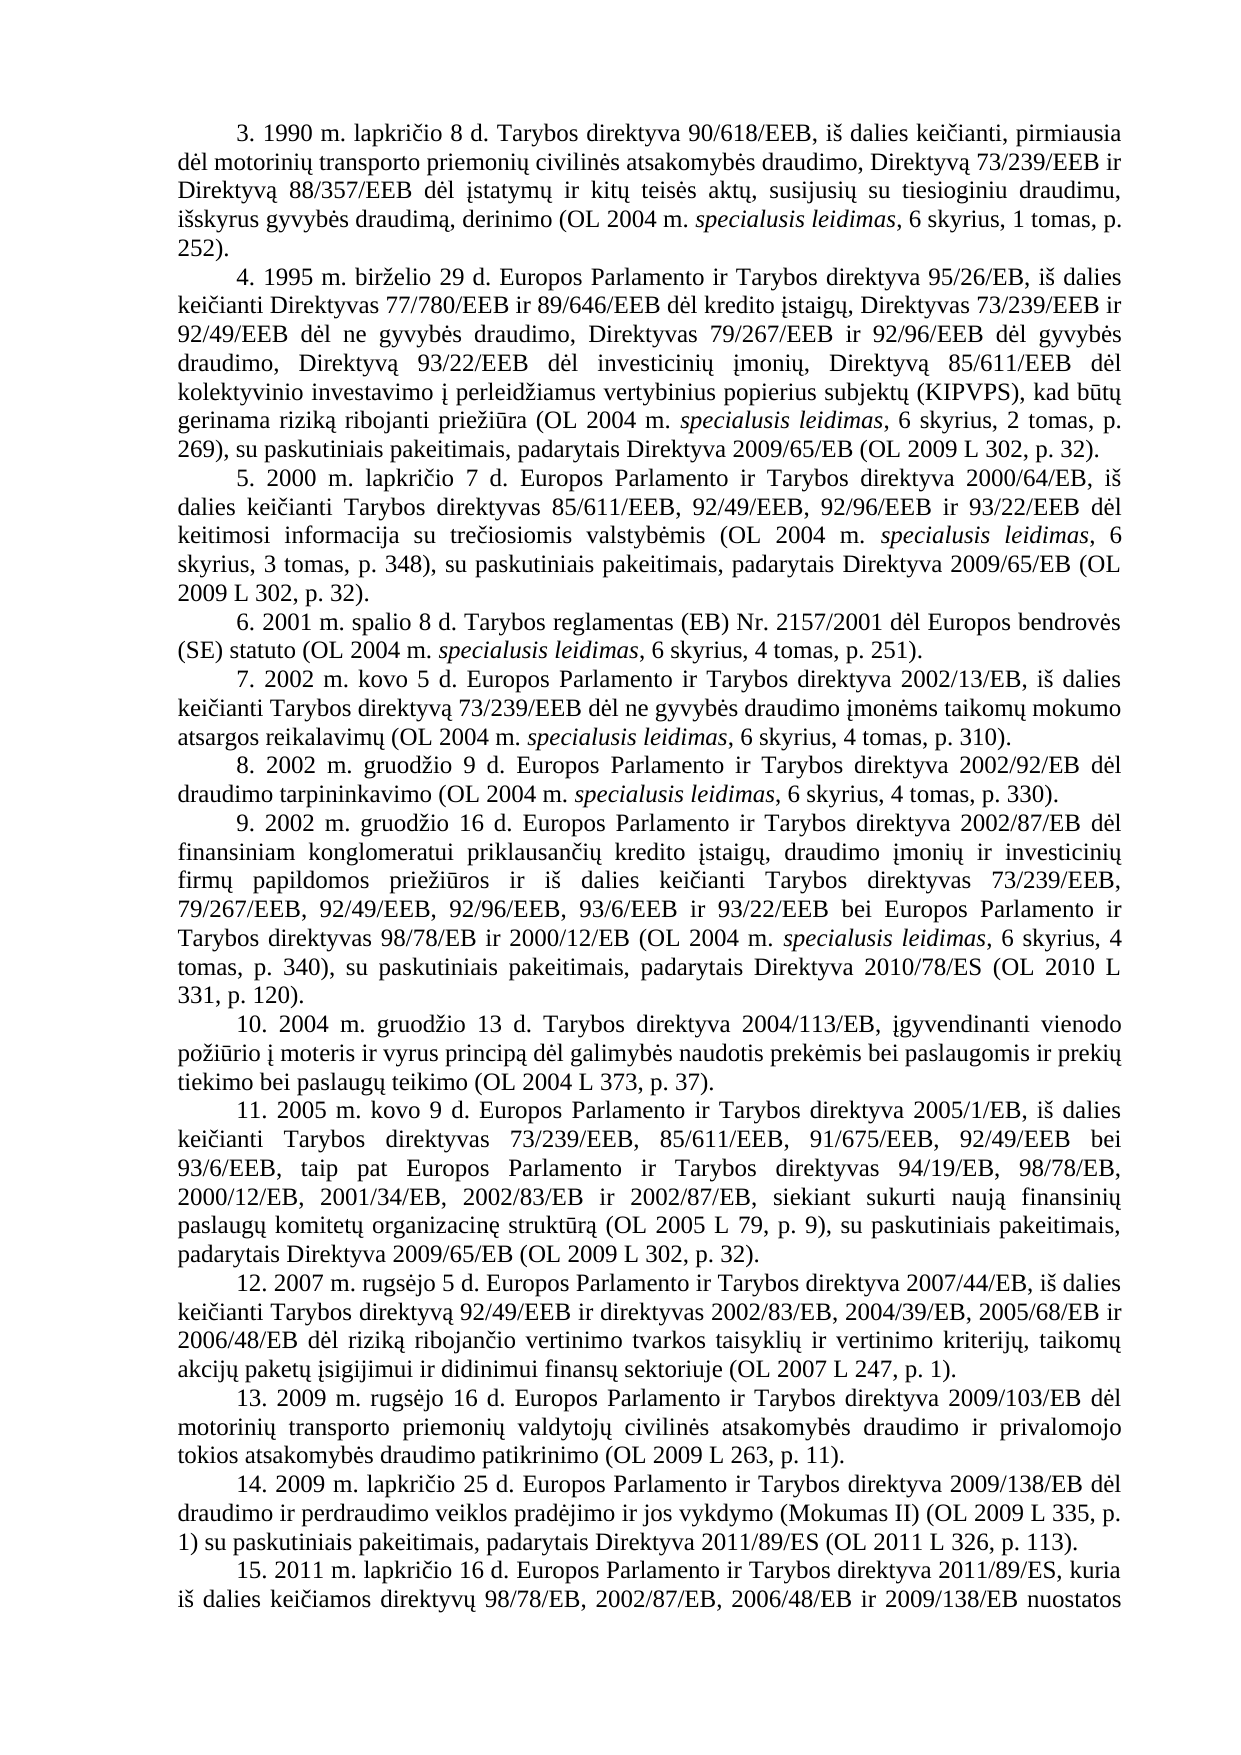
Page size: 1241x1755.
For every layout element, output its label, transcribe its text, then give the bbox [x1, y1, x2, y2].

text 14. 2009 m. lapkričio 25 d. Europos Parlamento ir Tarybos direktyva 2009/138/EB dėl draudimo ir perdraudimo veiklos pradėjimo ir jos vykdymo (Mokumas II) (OL 2009 L 335, p. 1) su paskutiniais pakeitimais, padarytais Direktyva 2011/89/ES (OL 2011 L 326, p. 113). [177, 1469, 1122, 1556]
text 11. 2005 m. kovo 9 d. Europos Parlamento ir Tarybos direktyva 2005/1/EB, iš dalies keičianti Tarybos direktyvas 73/239/EEB, 85/611/EEB, 91/675/EEB, 92/49/EEB bei 93/6/EEB, taip pat Europos Parlamento ir Tarybos direktyvas 94/19/EB, 98/78/EB, 2000/12/EB, 2001/34/EB, 2002/83/EB ir 2002/87/EB, siekiant sukurti naują finansinių paslaugų komitetų organizacinę struktūrą (OL 2005 L 79, p. 9), su paskutiniais pakeitimais, padarytais Direktyva 2009/65/EB (OL 2009 L 302, p. 32). [177, 1096, 1122, 1268]
text 7. 2002 m. kovo 5 d. Europos Parlamento ir Tarybos direktyva 2002/13/EB, iš dalies keičianti Tarybos direktyvą 73/239/EEB dėl ne gyvybės draudimo įmonėms taikomų mokumo atsargos reikalavimų (OL 2004 m. specialusis leidimas, 6 skyrius, 4 tomas, p. 310). [177, 664, 1122, 751]
text 13. 2009 m. rugsėjo 16 d. Europos Parlamento ir Tarybos direktyva 2009/103/EB dėl motorinių transporto priemonių valdytojų civilinės atsakomybės draudimo ir privalomojo tokios atsakomybės draudimo patikrinimo (OL 2009 L 263, p. 11). [177, 1383, 1122, 1469]
text 9. 2002 m. gruodžio 16 d. Europos Parlamento ir Tarybos direktyva 2002/87/EB dėl finansiniam konglomeratui priklausančių kredito įstaigų, draudimo įmonių ir investicinių firmų papildomos priežiūros ir iš dalies keičianti Tarybos direktyvas 73/239/EEB, 79/267/EEB, 92/49/EEB, 92/96/EEB, 93/6/EEB ir 93/22/EEB bei Europos Parlamento ir Tarybos direktyvas 98/78/EB ir 2000/12/EB (OL 2004 m. specialusis leidimas, 6 skyrius, 4 tomas, p. 340), su paskutiniais pakeitimais, padarytais Direktyva 2010/78/ES (OL 2010 L 331, p. 120). [177, 808, 1122, 1009]
text 6. 2001 m. spalio 8 d. Tarybos reglamentas (EB) Nr. 2157/2001 dėl Europos bendrovės (SE) statuto (OL 2004 m. specialusis leidimas, 6 skyrius, 4 tomas, p. 251). [177, 607, 1122, 664]
text 3. 1990 m. lapkričio 8 d. Tarybos direktyva 90/618/EEB, iš dalies keičianti, pirmiausia dėl motorinių transporto priemonių civilinės atsakomybės draudimo, Direktyvą 73/239/EEB ir Direktyvą 88/357/EEB dėl įstatymų ir kitų teisės aktų, susijusių su tiesioginiu draudimu, išskyrus gyvybės draudimą, derinimo (OL 2004 m. specialusis leidimas, 6 skyrius, 1 tomas, p. 252). [177, 118, 1122, 262]
text 4. 1995 m. birželio 29 d. Europos Parlamento ir Tarybos direktyva 95/26/EB, iš dalies keičianti Direktyvas 77/780/EEB ir 89/646/EEB dėl kredito įstaigų, Direktyvas 73/239/EEB ir 92/49/EEB dėl ne gyvybės draudimo, Direktyvas 79/267/EEB ir 92/96/EEB dėl gyvybės draudimo, Direktyvą 93/22/EEB dėl investicinių įmonių, Direktyvą 85/611/EEB dėl kolektyvinio investavimo į perleidžiamus vertybinius popierius subjektų (KIPVPS), kad būtų gerinama riziką ribojanti priežiūra (OL 2004 m. specialusis leidimas, 6 skyrius, 2 tomas, p. 269), su paskutiniais pakeitimais, padarytais Direktyva 2009/65/EB (OL 2009 L 302, p. 32). [177, 262, 1122, 463]
text 5. 2000 m. lapkričio 7 d. Europos Parlamento ir Tarybos direktyva 2000/64/EB, iš dalies keičianti Tarybos direktyvas 85/611/EEB, 92/49/EEB, 92/96/EEB ir 93/22/EEB dėl keitimosi informacija su trečiosiomis valstybėmis (OL 2004 m. specialusis leidimas, 6 skyrius, 3 tomas, p. 348), su paskutiniais pakeitimais, padarytais Direktyva 2009/65/EB (OL 2009 L 302, p. 32). [177, 463, 1122, 607]
text 12. 2007 m. rugsėjo 5 d. Europos Parlamento ir Tarybos direktyva 2007/44/EB, iš dalies keičianti Tarybos direktyvą 92/49/EEB ir direktyvas 2002/83/EB, 2004/39/EB, 2005/68/EB ir 2006/48/EB dėl riziką ribojančio vertinimo tvarkos taisyklių ir vertinimo kriterijų, taikomų akcijų paketų įsigijimui ir didinimui finansų sektoriuje (OL 2007 L 247, p. 1). [177, 1268, 1122, 1383]
text 10. 2004 m. gruodžio 13 d. Tarybos direktyva 2004/113/EB, įgyvendinanti vienodo požiūrio į moteris ir vyrus principą dėl galimybės naudotis prekėmis bei paslaugomis ir prekių tiekimo bei paslaugų teikimo (OL 2004 L 373, p. 37). [177, 1009, 1122, 1096]
text 8. 2002 m. gruodžio 9 d. Europos Parlamento ir Tarybos direktyva 2002/92/EB dėl draudimo tarpininkavimo (OL 2004 m. specialusis leidimas, 6 skyrius, 4 tomas, p. 330). [177, 751, 1122, 808]
text 15. 2011 m. lapkričio 16 d. Europos Parlamento ir Tarybos direktyva 2011/89/ES, kuria iš dalies keičiamos direktyvų 98/78/EB, 2002/87/EB, 2006/48/EB ir 2009/138/EB nuostatos [177, 1556, 1122, 1613]
